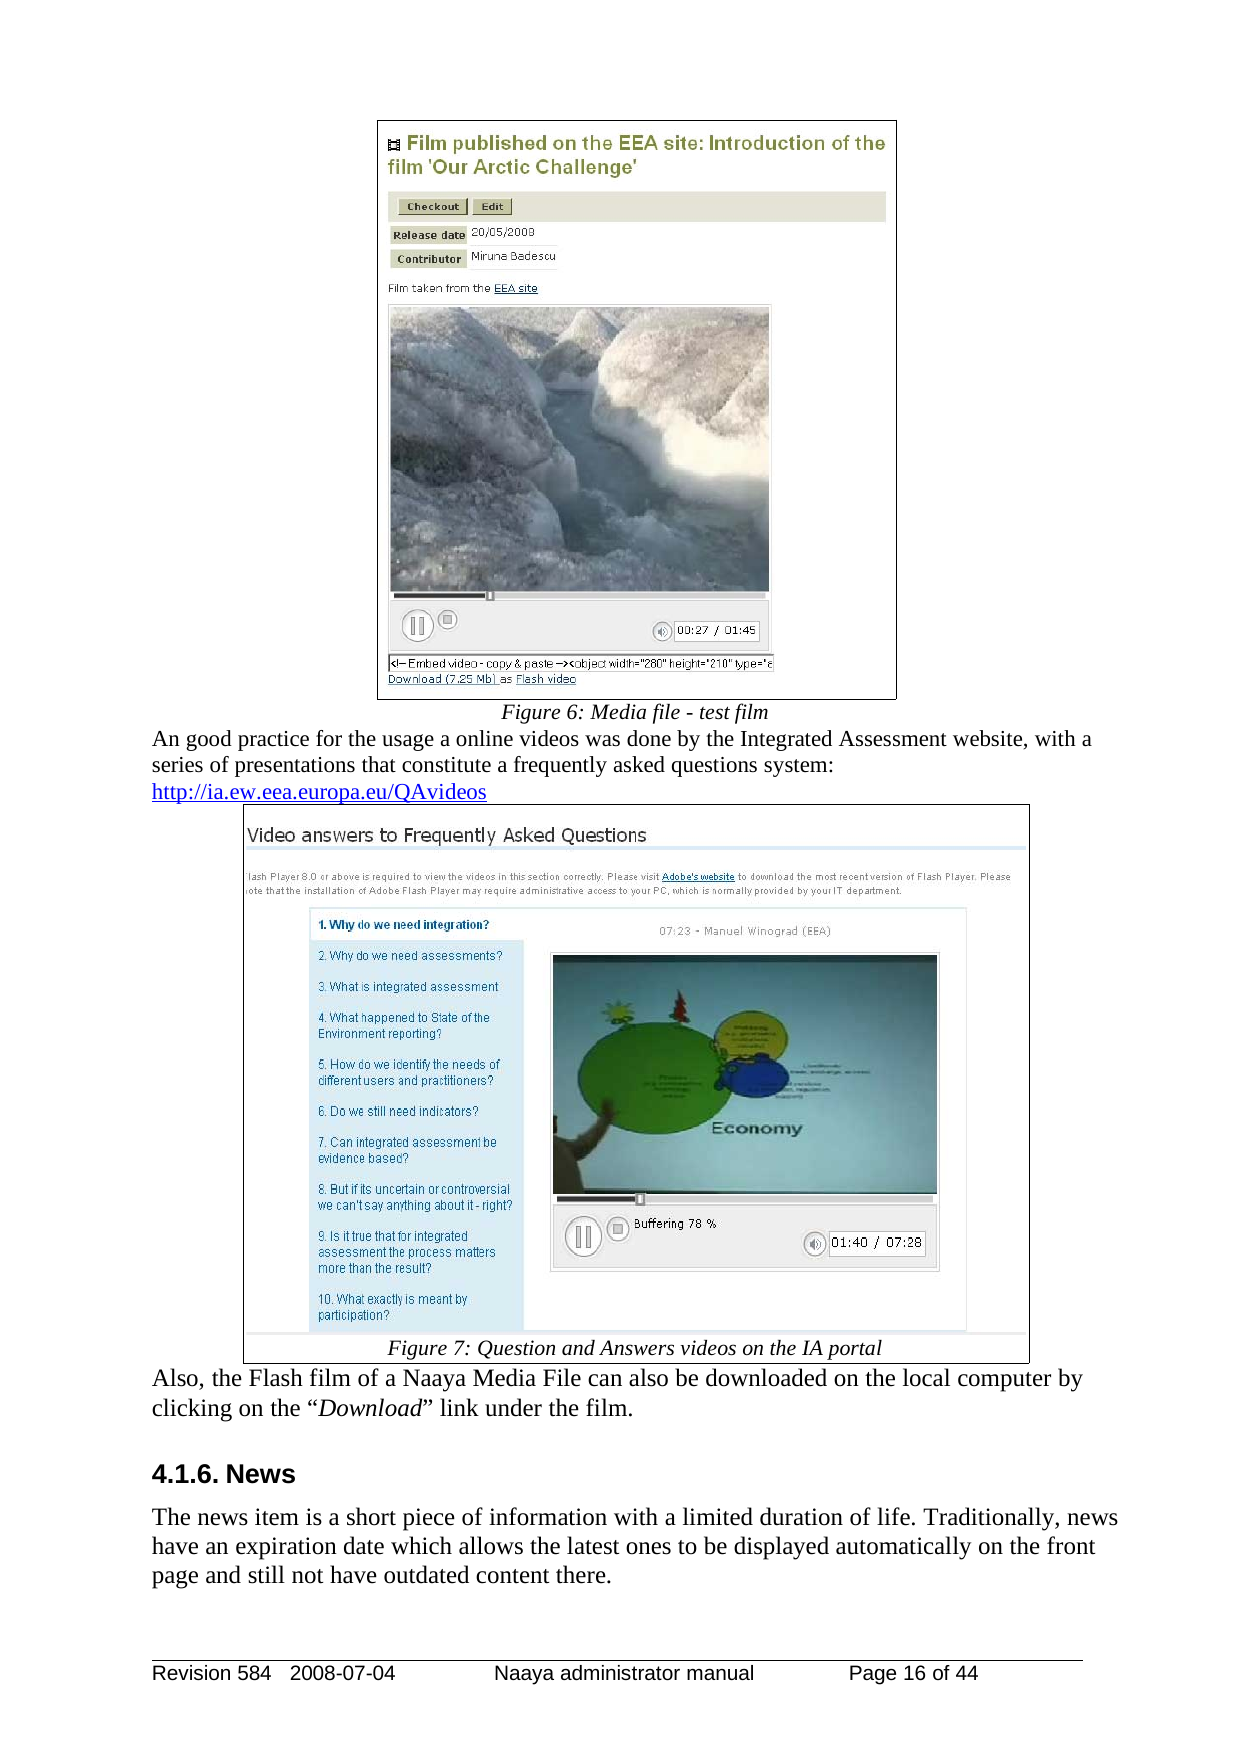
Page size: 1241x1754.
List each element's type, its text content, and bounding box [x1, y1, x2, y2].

text An good practice for the usage a online videos was done by the Integrated Assessment website, with a series of presentations that constitute a frequently asked questions system: http://ia.ew.eea.europa.eu/QAvideos [152, 107, 1120, 804]
text Also, the Flash film of a Naaya Media File can also be downloaded on the local computer by clicking on the “Download” link under the film. [152, 804, 1120, 1421]
text Figure 6: Media file - test film [376, 696, 896, 724]
picture [379, 122, 893, 696]
picture [246, 820, 1026, 1335]
text The news item is a short piece of information with a limited duration of life. Traditionally, news have an expiration date which allows the latest ones to be displayed automatically on the front page and still not have outdated content there. [152, 1502, 1120, 1589]
text Figure 7: Question and Answers videos on the IA portal [246, 1335, 1026, 1360]
subtitle News [152, 1458, 1120, 1489]
